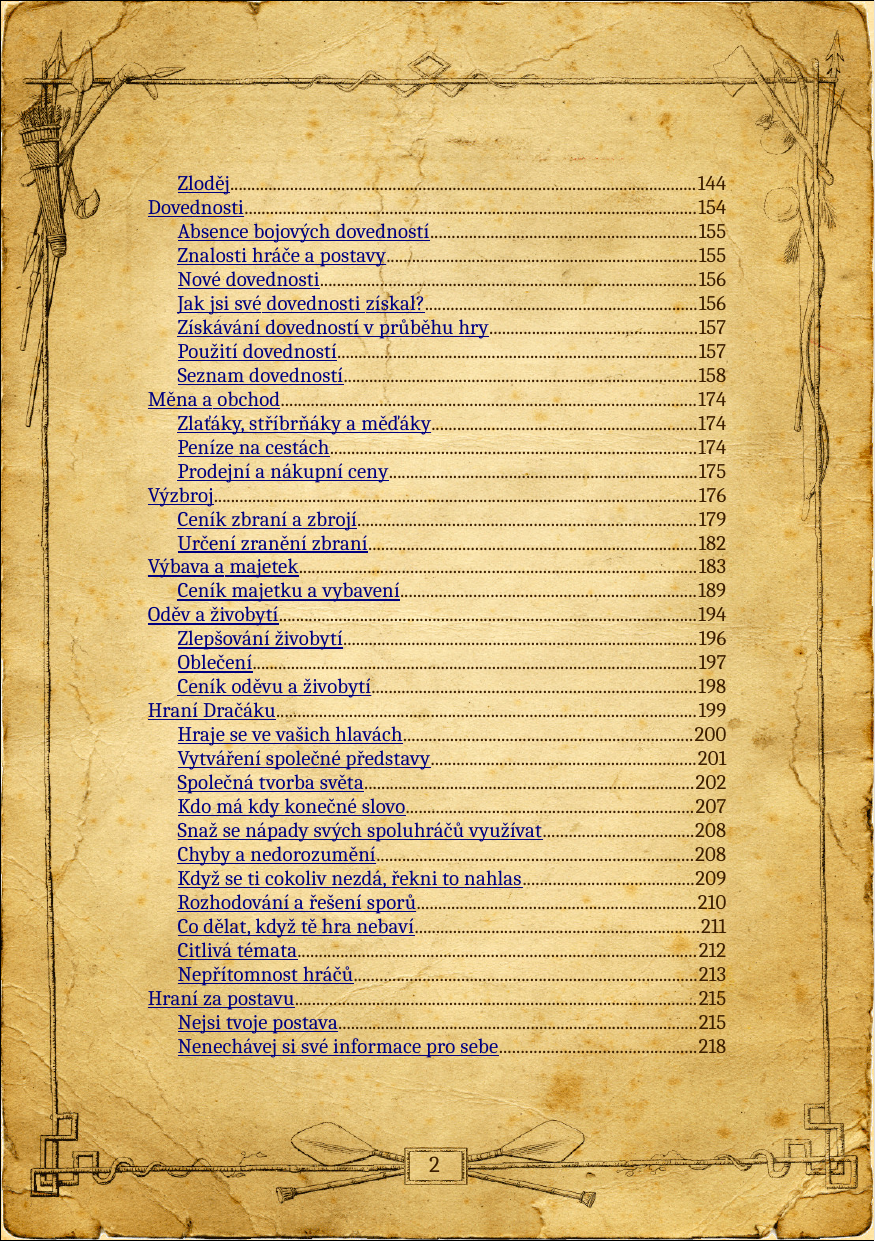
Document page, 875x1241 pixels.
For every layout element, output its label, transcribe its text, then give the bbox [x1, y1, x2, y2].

text Co dělat, když tě hra nebaví 211 [177, 914, 726, 938]
text Kdo má kdy konečné slovo 207 [177, 795, 726, 819]
text Zlepšování živobytí 196 [177, 627, 726, 651]
text Absence bojových dovedností 155 [177, 220, 726, 244]
text Nové dovednosti 156 [177, 268, 726, 292]
text Hraje se ve vašich hlavách 200 [177, 723, 726, 747]
text Snaž se nápady svých spoluhráčů využívat 208 [177, 819, 726, 843]
text Prodejní a⁠ nákupní ceny 175 [177, 459, 726, 483]
text Nepřítomnost hráčů 213 [177, 962, 726, 986]
text Oblečení 197 [177, 651, 726, 675]
text Nenechávej si své informace pro sebe 218 [177, 1034, 726, 1058]
text Zlaťáky, stříbrňáky a⁠ měďáky 174 [177, 411, 726, 435]
text Nejsi tvoje postava 215 [177, 1010, 726, 1034]
text Chyby a⁠ nedorozumění 208 [177, 843, 726, 867]
text Výbava a⁠ majetek 183 [148, 555, 726, 579]
picture [1, 1, 874, 1240]
text Jak jsi své dovednosti získal? 156 [177, 292, 726, 316]
text Znalosti hráče a⁠ postavy 155 [177, 244, 726, 268]
text Určení zranění zbraní 182 [177, 531, 726, 555]
text Získávání dovedností v⁠ průběhu hry 157 [177, 316, 726, 339]
text Vytváření společné představy 201 [177, 747, 726, 771]
text Hraní Dračáku 199 [148, 699, 726, 723]
text Když se ti cokoliv nezdá, řekni to nahlas 209 [177, 867, 726, 891]
text Ceník oděvu a⁠ živobytí 198 [177, 675, 726, 699]
text Hraní za postavu 215 [148, 986, 726, 1010]
text Společná tvorba světa 202 [177, 771, 726, 795]
text Zloděj 144 [177, 172, 726, 196]
text Seznam dovedností 158 [177, 363, 726, 387]
text Dovednosti 154 [148, 196, 726, 220]
text Rozhodování a⁠ řešení sporů 210 [177, 891, 726, 914]
text Použití dovedností 157 [177, 339, 726, 363]
text Peníze na cestách 174 [177, 435, 726, 459]
text Měna a⁠ obchod 174 [148, 387, 726, 411]
text Výzbroj 176 [148, 483, 726, 507]
text Oděv a⁠ živobytí 194 [148, 603, 726, 627]
text Ceník majetku a⁠ vybavení 189 [177, 579, 726, 603]
text Citlivá témata 212 [177, 938, 726, 962]
text Ceník zbraní a⁠ zbrojí 179 [177, 507, 726, 531]
